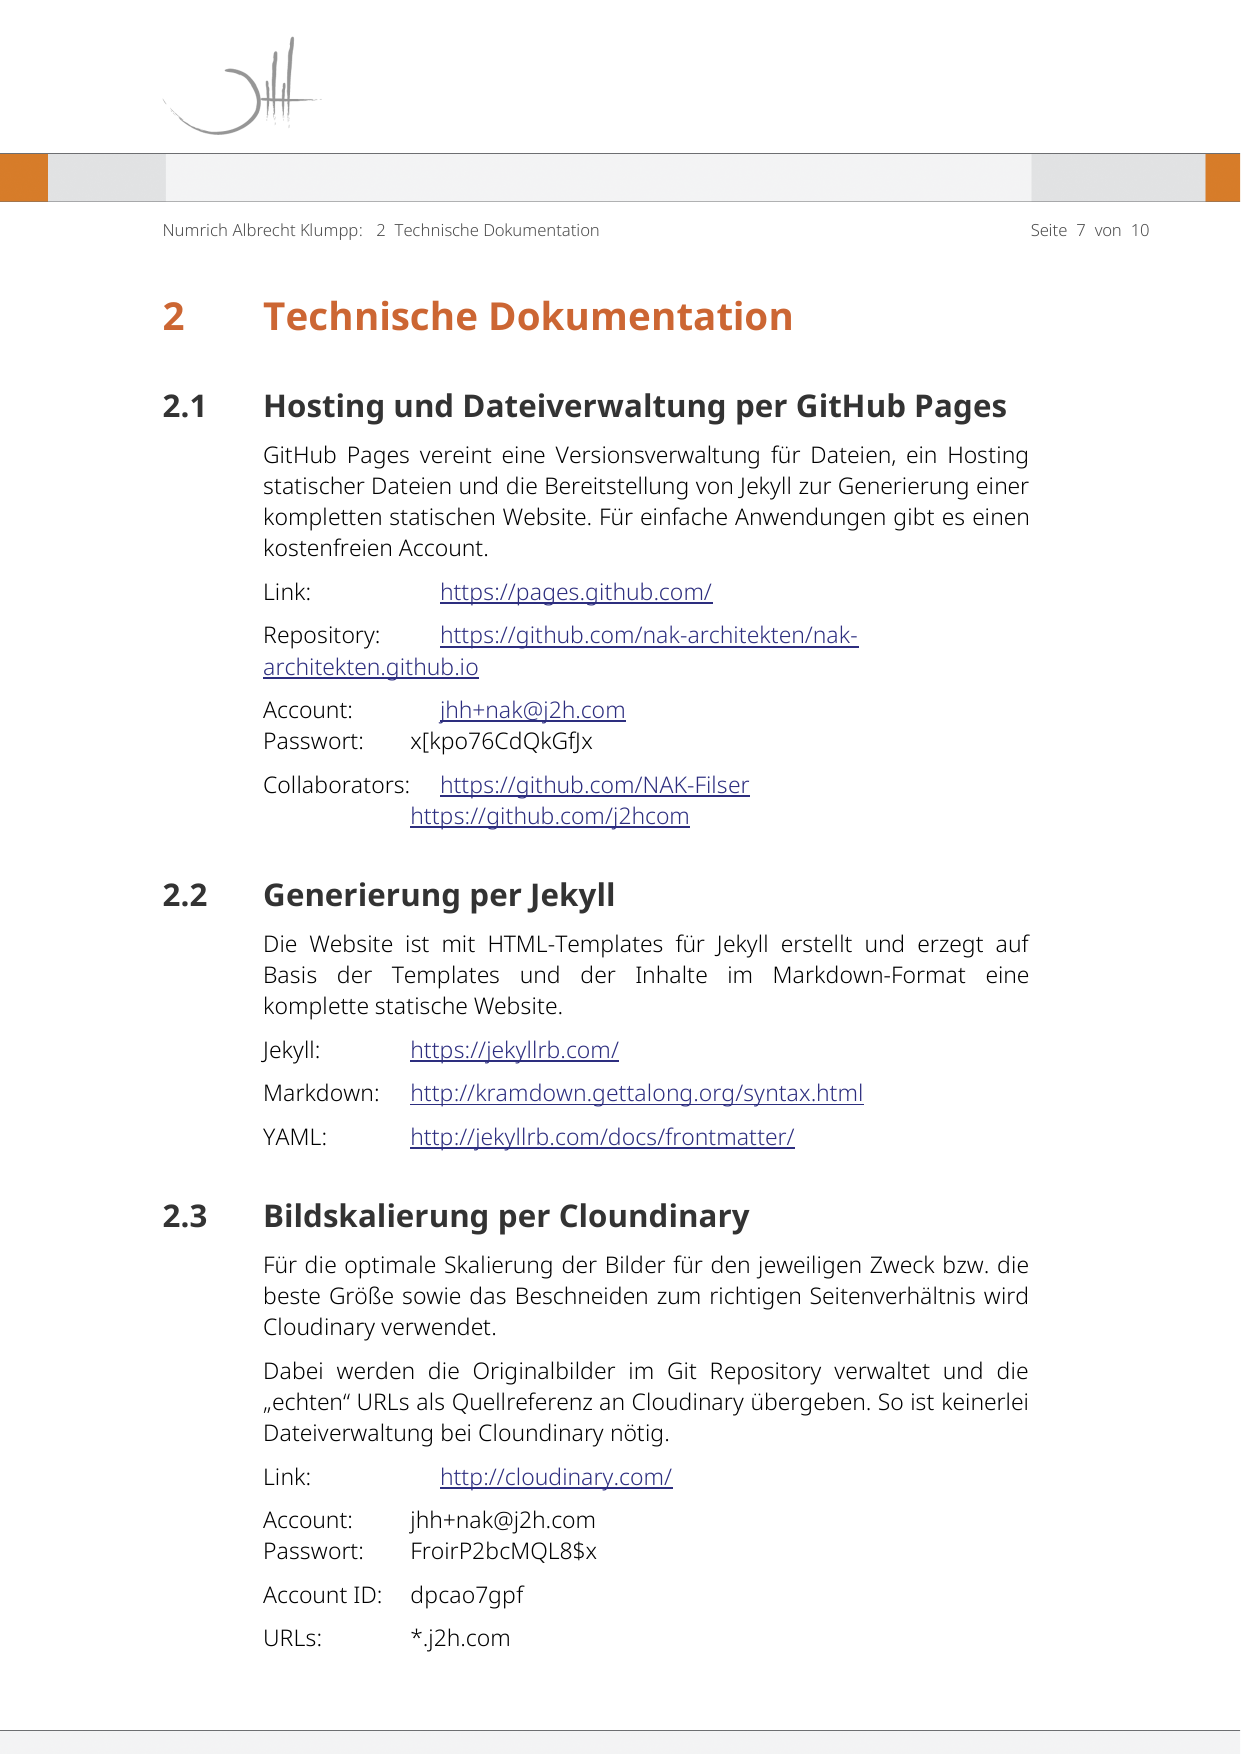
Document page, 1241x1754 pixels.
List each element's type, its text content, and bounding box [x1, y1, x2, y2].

text Dabei werden die Originalbilder im Git Repository verwaltet und die „echten“ URLs als Quellreferenz an Cloudinary übergeben. So ist keinerlei Dateiverwaltung bei Cloundinary nötig. [263, 1355, 1031, 1448]
text Collaborators: https://github.com/NAK-Filser https://github.com/j2hcom [263, 769, 1031, 831]
text Link: http://cloudinary.com/ [263, 1461, 1031, 1492]
subtitle Generierung per Jekyll [162, 873, 1031, 916]
text YAML: http://jekyllrb.com/docs/frontmatter/ [263, 1121, 1031, 1152]
subtitle Bildskalierung per Cloundinary [162, 1194, 1031, 1237]
text Jekyll: https://jekyllrb.com/ [263, 1034, 1031, 1065]
text GitHub Pages vereint eine Versionsverwaltung für Dateien, ein Hosting statischer Dateien und die Bereitstellung von Jekyll zur Generierung einer kompletten statischen Website. Für einfache Anwendungen gibt es einen kostenfreien Account. [263, 439, 1031, 563]
picture [0, 153, 1241, 202]
subtitle Hosting und Dateiverwaltung per GitHub Pages [162, 384, 1031, 427]
text Repository: https://github.com/nak-architekten/nak-architekten.github.io [263, 619, 1031, 682]
text Account ID: dpcao7gpf [263, 1579, 1031, 1610]
text Account: jhh+nak@j2h.com Passwort: x[kpo76CdQkGfJx [263, 694, 1031, 756]
picture [162, 35, 322, 136]
text Markdown: http://kramdown.gettalong.org/syntax.html [263, 1077, 1031, 1108]
text Link: https://pages.github.com/ [263, 576, 1031, 607]
text Für die optimale Skalierung der Bilder für den jeweiligen Zweck bzw. die beste Größe sowie das Beschneiden zum richtigen Seitenverhältnis wird Cloudinary verwendet. [263, 1249, 1031, 1342]
text URLs: *.j2h.com [263, 1622, 1031, 1653]
text Die Website ist mit HTML-Templates für Jekyll erstellt und erzegt auf Basis der Templates und der Inhalte im Markdown-Format eine komplette statische Website. [263, 928, 1031, 1021]
picture [0, 1730, 1241, 1754]
text Account: jhh+nak@j2h.com Passwort: FroirP2bcMQL8$x [263, 1504, 1031, 1566]
subtitle Technische Dokumentation [162, 289, 1031, 342]
